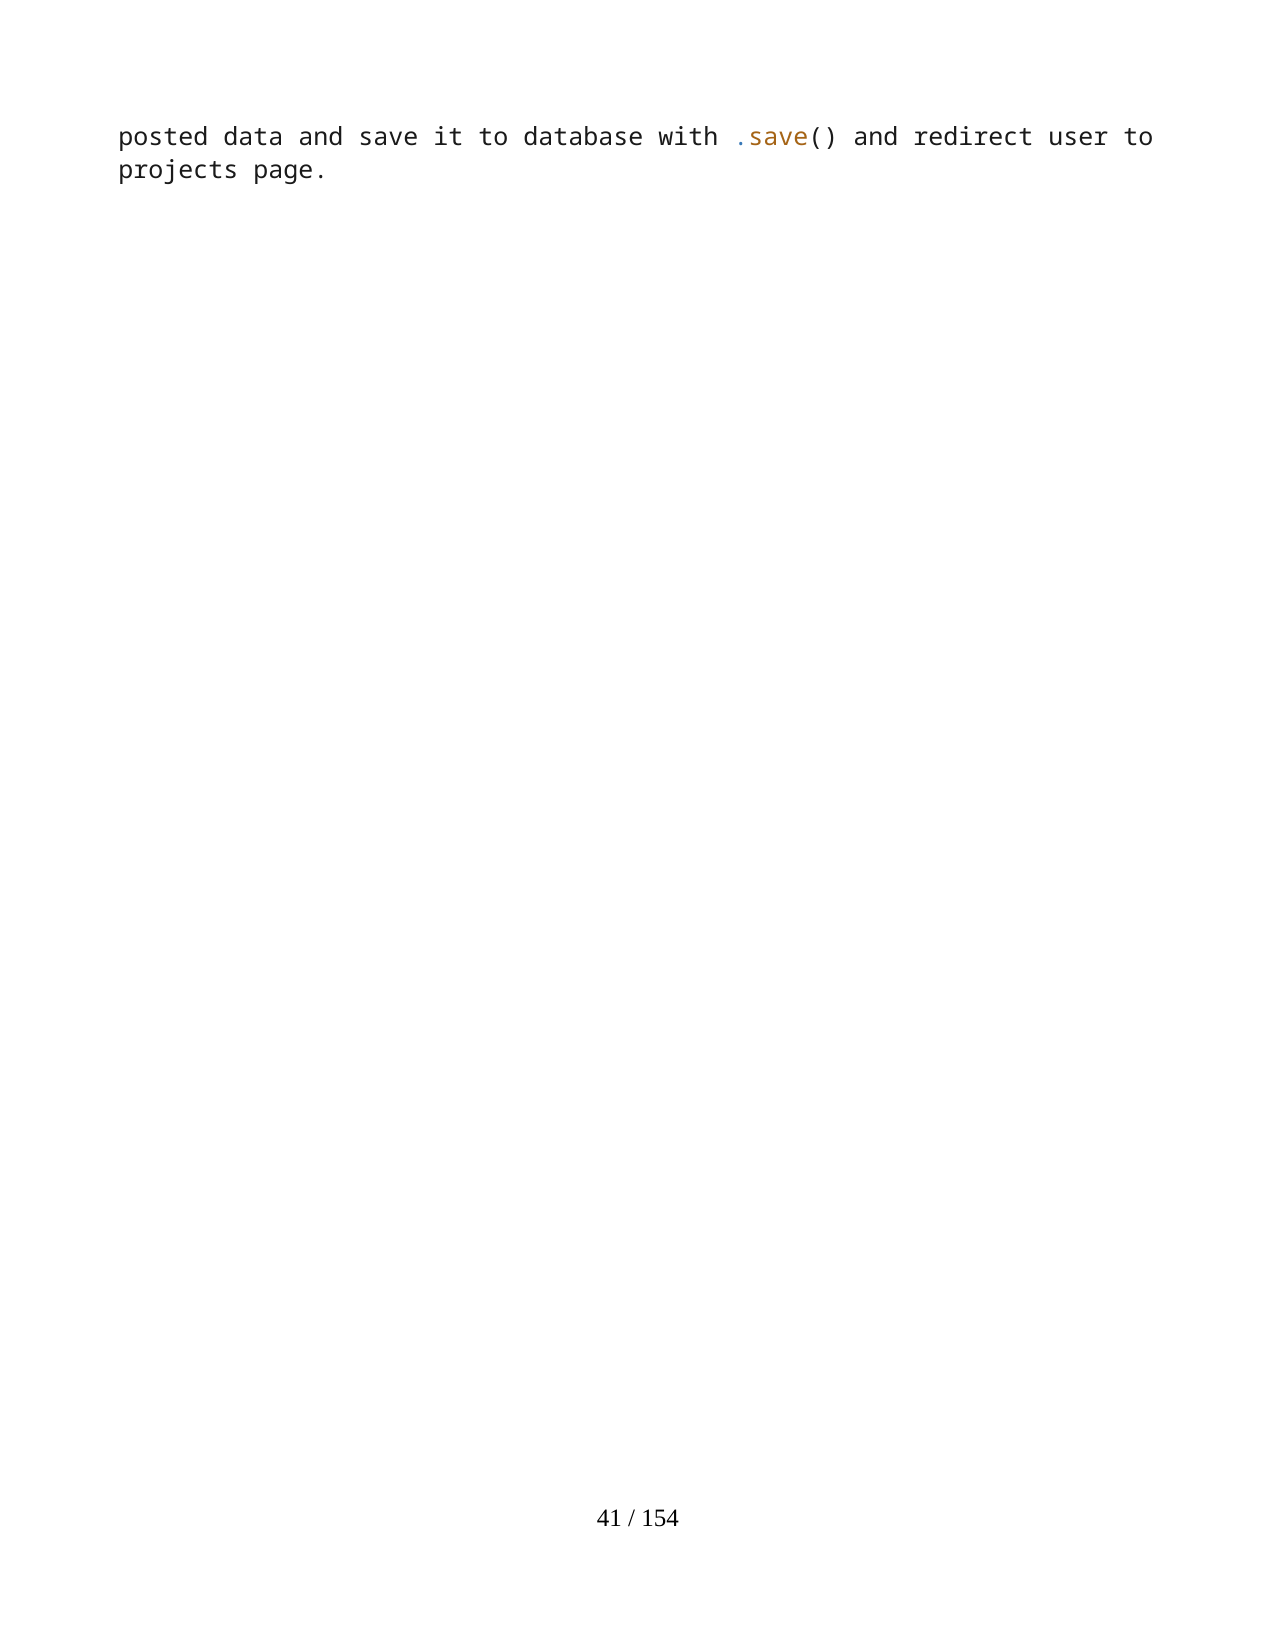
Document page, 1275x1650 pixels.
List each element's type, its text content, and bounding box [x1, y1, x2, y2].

text posted data and save it to database with .save() and redirect user to projects page. [118, 118, 1157, 186]
